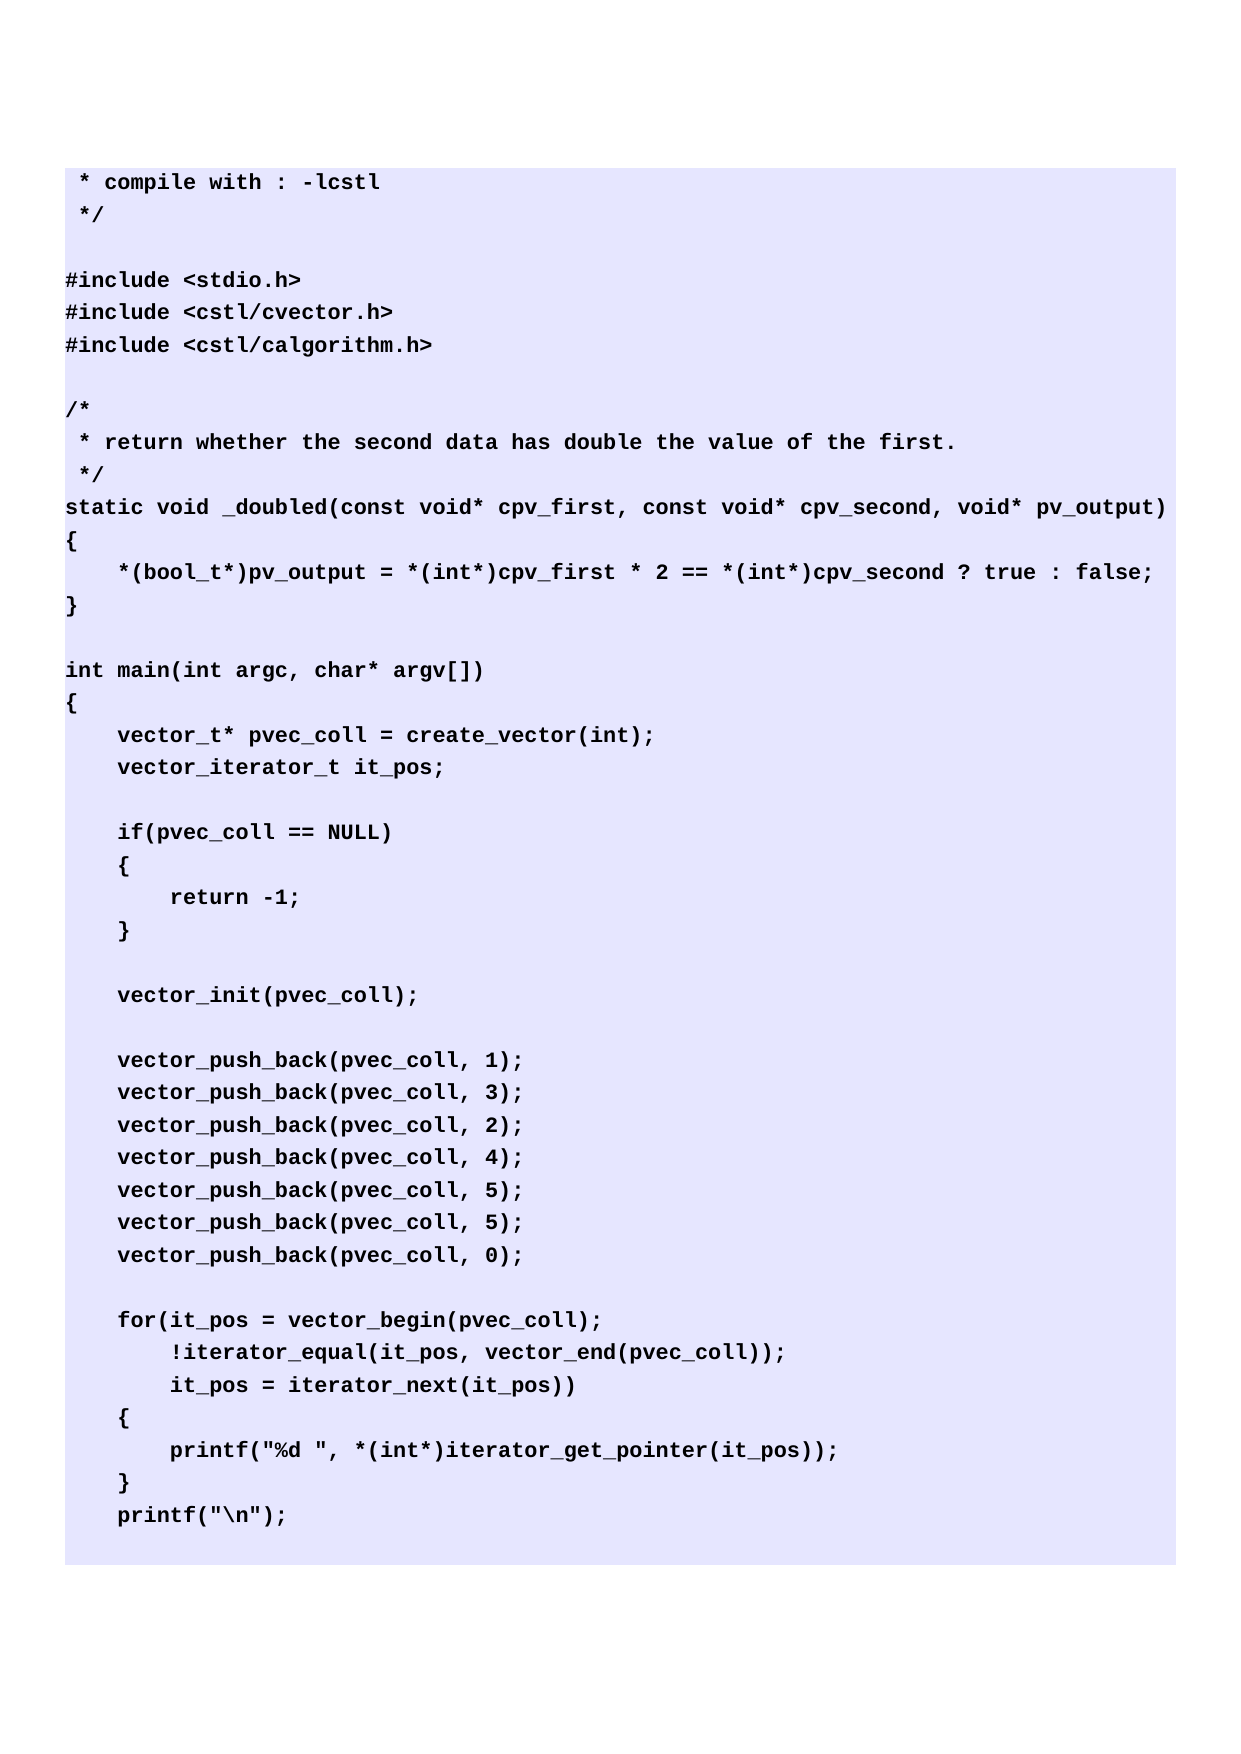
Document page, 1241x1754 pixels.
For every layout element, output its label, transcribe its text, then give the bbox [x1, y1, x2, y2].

table_header * compile with : -lcstl */ #include <stdio.h> #include <cstl/cvector.h> #include <cstl/calgorithm.h> /* * return whether the second data has double the value of the first. */ static void _doubled(const void* cpv_first, const void* cpv_second, void* pv_output) { *(bool_t*)pv_output = *(int*)cpv_first * 2 == *(int*)cpv_second ? true : false; } int main(int argc, char* argv[]) { vector_t* pvec_coll = create_vector(int); vector_iterator_t it_pos; if(pvec_coll == NULL) { return -1; } vector_init(pvec_coll); vector_push_back(pvec_coll, 1); vector_push_back(pvec_coll, 3); vector_push_back(pvec_coll, 2); vector_push_back(pvec_coll, 4); vector_push_back(pvec_coll, 5); vector_push_back(pvec_coll, 5); vector_push_back(pvec_coll, 0); for(it_pos = vector_begin(pvec_coll); !iterator_equal(it_pos, vector_end(pvec_coll)); it_pos = iterator_next(it_pos)) { printf("%d ", *(int*)iterator_get_pointer(it_pos)); } printf("\n"); [60, 163, 1181, 1571]
